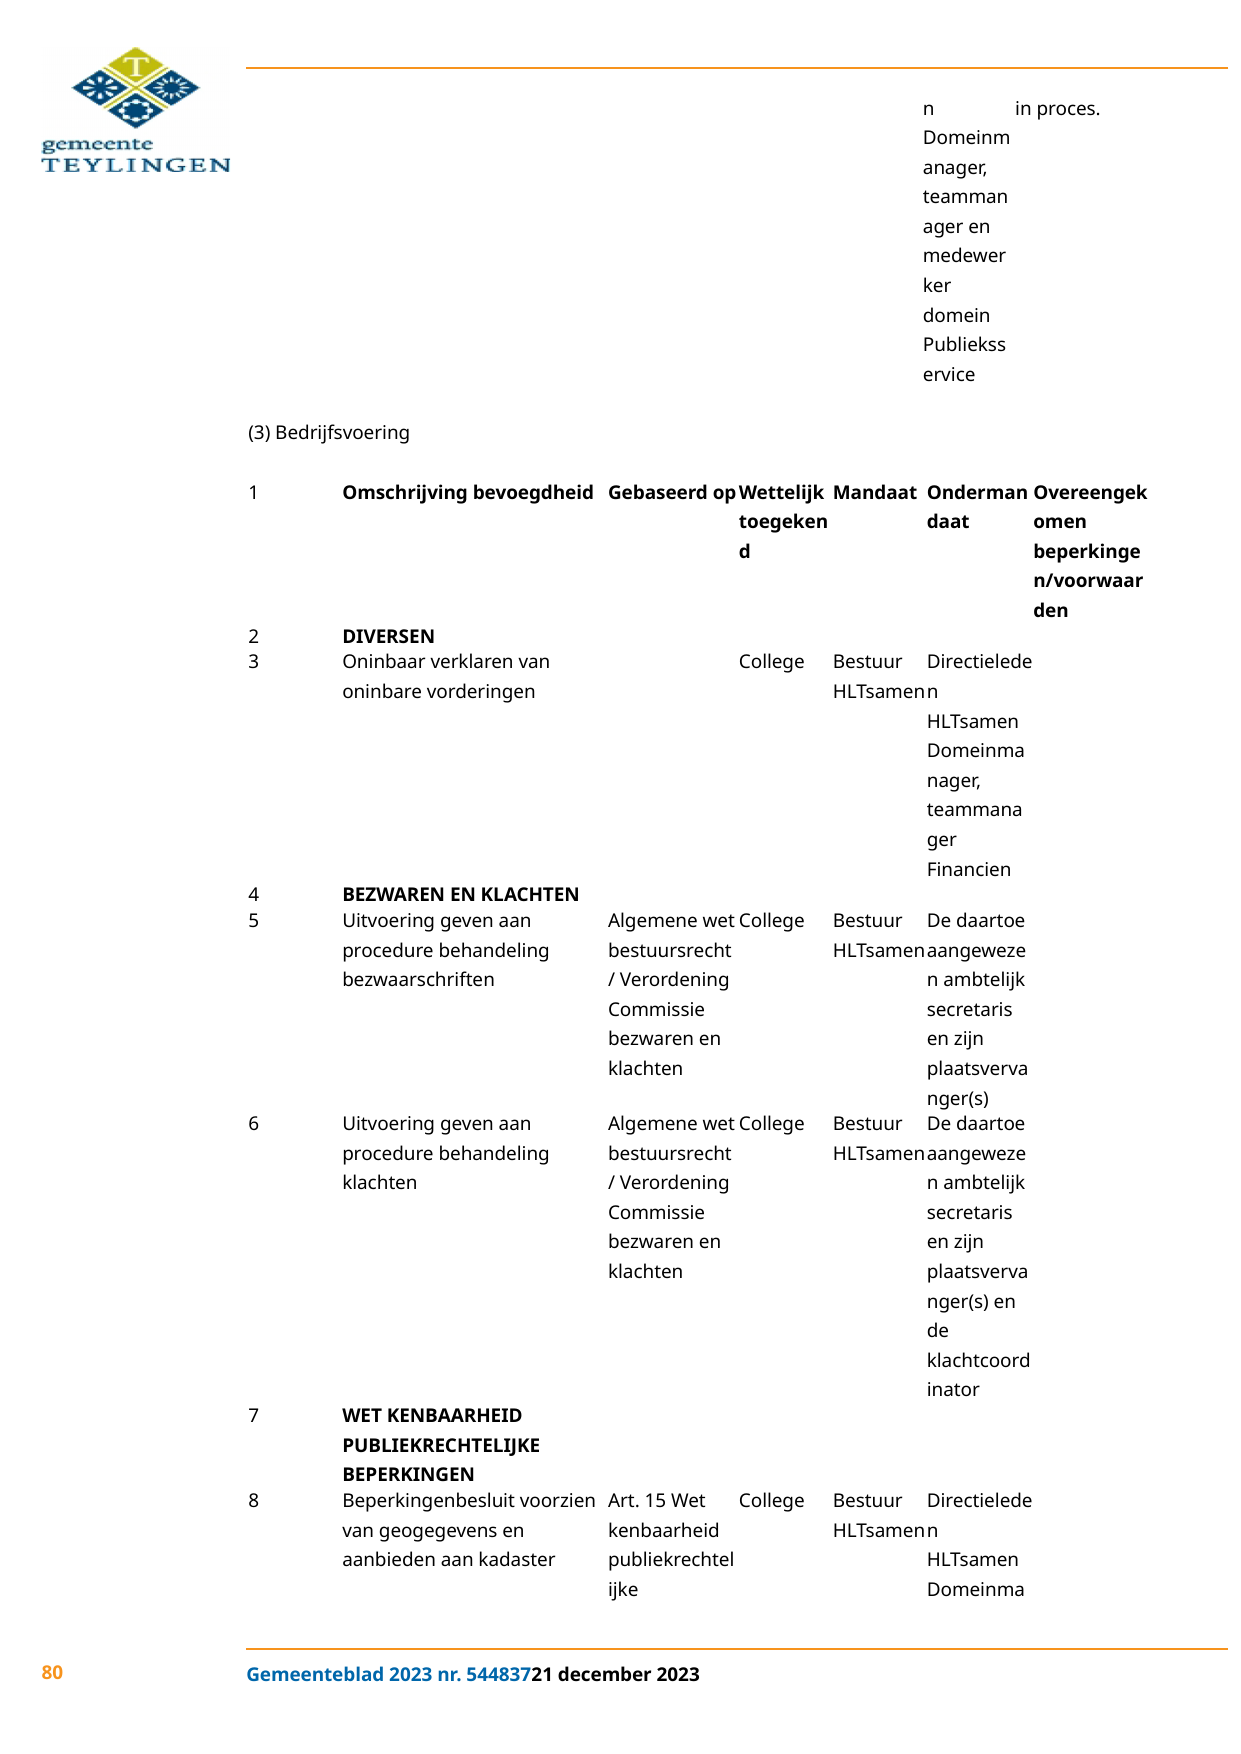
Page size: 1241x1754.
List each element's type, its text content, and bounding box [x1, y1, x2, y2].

table_cell Directieleden HLTsamen Domeinmanager, teammanager Financien [927, 649, 1033, 881]
table_cell De daartoe aangewezen ambtelijk secretaris en zijn plaatsvervanger(s) en de klachtcoordinator [927, 1110, 1033, 1402]
table_cell 3 [248, 649, 342, 881]
table_cell Directieleden HLTsamen Domeinma [927, 1487, 1033, 1602]
table_cell Bestuur HLTsamen [833, 649, 927, 881]
table_header Gebaseerd op [608, 479, 739, 623]
table_header Overeengekomen beperkingen/voorwaarden [1033, 479, 1152, 623]
table_cell College [739, 1110, 833, 1402]
table_cell [833, 881, 927, 907]
table_cell 5 [248, 907, 342, 1110]
table_cell [1033, 1403, 1152, 1487]
table_cell 8 [248, 1487, 342, 1602]
table_cell Algemene wet bestuursrecht / Verordening Commissie bezwaren en klachten [608, 1110, 739, 1402]
table_cell [340, 95, 609, 387]
table_cell Algemene wet bestuursrecht / Verordening Commissie bezwaren en klachten [608, 907, 739, 1110]
table_header Mandaat [833, 479, 927, 623]
table_cell [833, 1403, 927, 1487]
table_cell College [739, 1487, 833, 1602]
table_cell [927, 623, 1033, 649]
table_cell [1033, 1487, 1152, 1602]
table_cell Beperkingenbesluit voorzien van geogegevens en aanbieden aan kadaster [342, 1487, 608, 1602]
table_cell 7 [248, 1403, 342, 1487]
table_cell 2 [248, 623, 342, 649]
table_cell [608, 881, 739, 907]
table_cell [833, 623, 927, 649]
table_cell Bestuur HLTsamen [833, 1110, 927, 1402]
table_cell [830, 95, 923, 387]
table_cell in proces. [1015, 95, 1152, 387]
table_cell Bestuur HLTsamen [833, 1487, 927, 1602]
text (3) Bedrijfsvoering [248, 419, 1152, 445]
table_cell Uitvoering geven aan procedure behandeling bezwaarschriften [342, 907, 608, 1110]
table_cell Oninbaar verklaren van oninbare vorderingen [342, 649, 608, 881]
table_cell [739, 623, 833, 649]
table_cell [1033, 907, 1152, 1110]
table_cell n Domeinmanager, teammanager en medewerker domein Publieksservice [923, 95, 1015, 387]
table_cell [1033, 1110, 1152, 1402]
table_cell [608, 623, 739, 649]
table_header 1 [248, 479, 342, 623]
table_cell BEZWAREN EN KLACHTEN [342, 881, 608, 907]
table_cell [738, 95, 830, 387]
table_cell DIVERSEN [342, 623, 608, 649]
table_cell [927, 881, 1033, 907]
table_cell Art. 15 Wet kenbaarheid publiekrechtelijke [608, 1487, 739, 1602]
table_header Wettelijk toegekend [739, 479, 833, 623]
table_cell Bestuur HLTsamen [833, 907, 927, 1110]
table_cell [1033, 881, 1152, 907]
table_cell De daartoe aangewezen ambtelijk secretaris en zijn plaatsvervanger(s) [927, 907, 1033, 1110]
table_cell 6 [248, 1110, 342, 1402]
table_cell [739, 1403, 833, 1487]
table_header Omschrijving bevoegdheid [342, 479, 608, 623]
table_cell [608, 649, 739, 881]
table_cell [609, 95, 738, 387]
table_cell [927, 1403, 1033, 1487]
table_cell College [739, 907, 833, 1110]
table_cell 4 [248, 881, 342, 907]
table_header Ondermandaat [927, 479, 1033, 623]
table_cell Uitvoering geven aan procedure behandeling klachten [342, 1110, 608, 1402]
table_cell WET KENBAARHEID PUBLIEKRECHTELIJKE BEPERKINGEN [342, 1403, 608, 1487]
table_cell [248, 95, 340, 387]
table_cell [1033, 623, 1152, 649]
picture [41, 47, 231, 172]
table_cell College [739, 649, 833, 881]
table_cell [739, 881, 833, 907]
table_cell [608, 1403, 739, 1487]
table_cell [1033, 649, 1152, 881]
